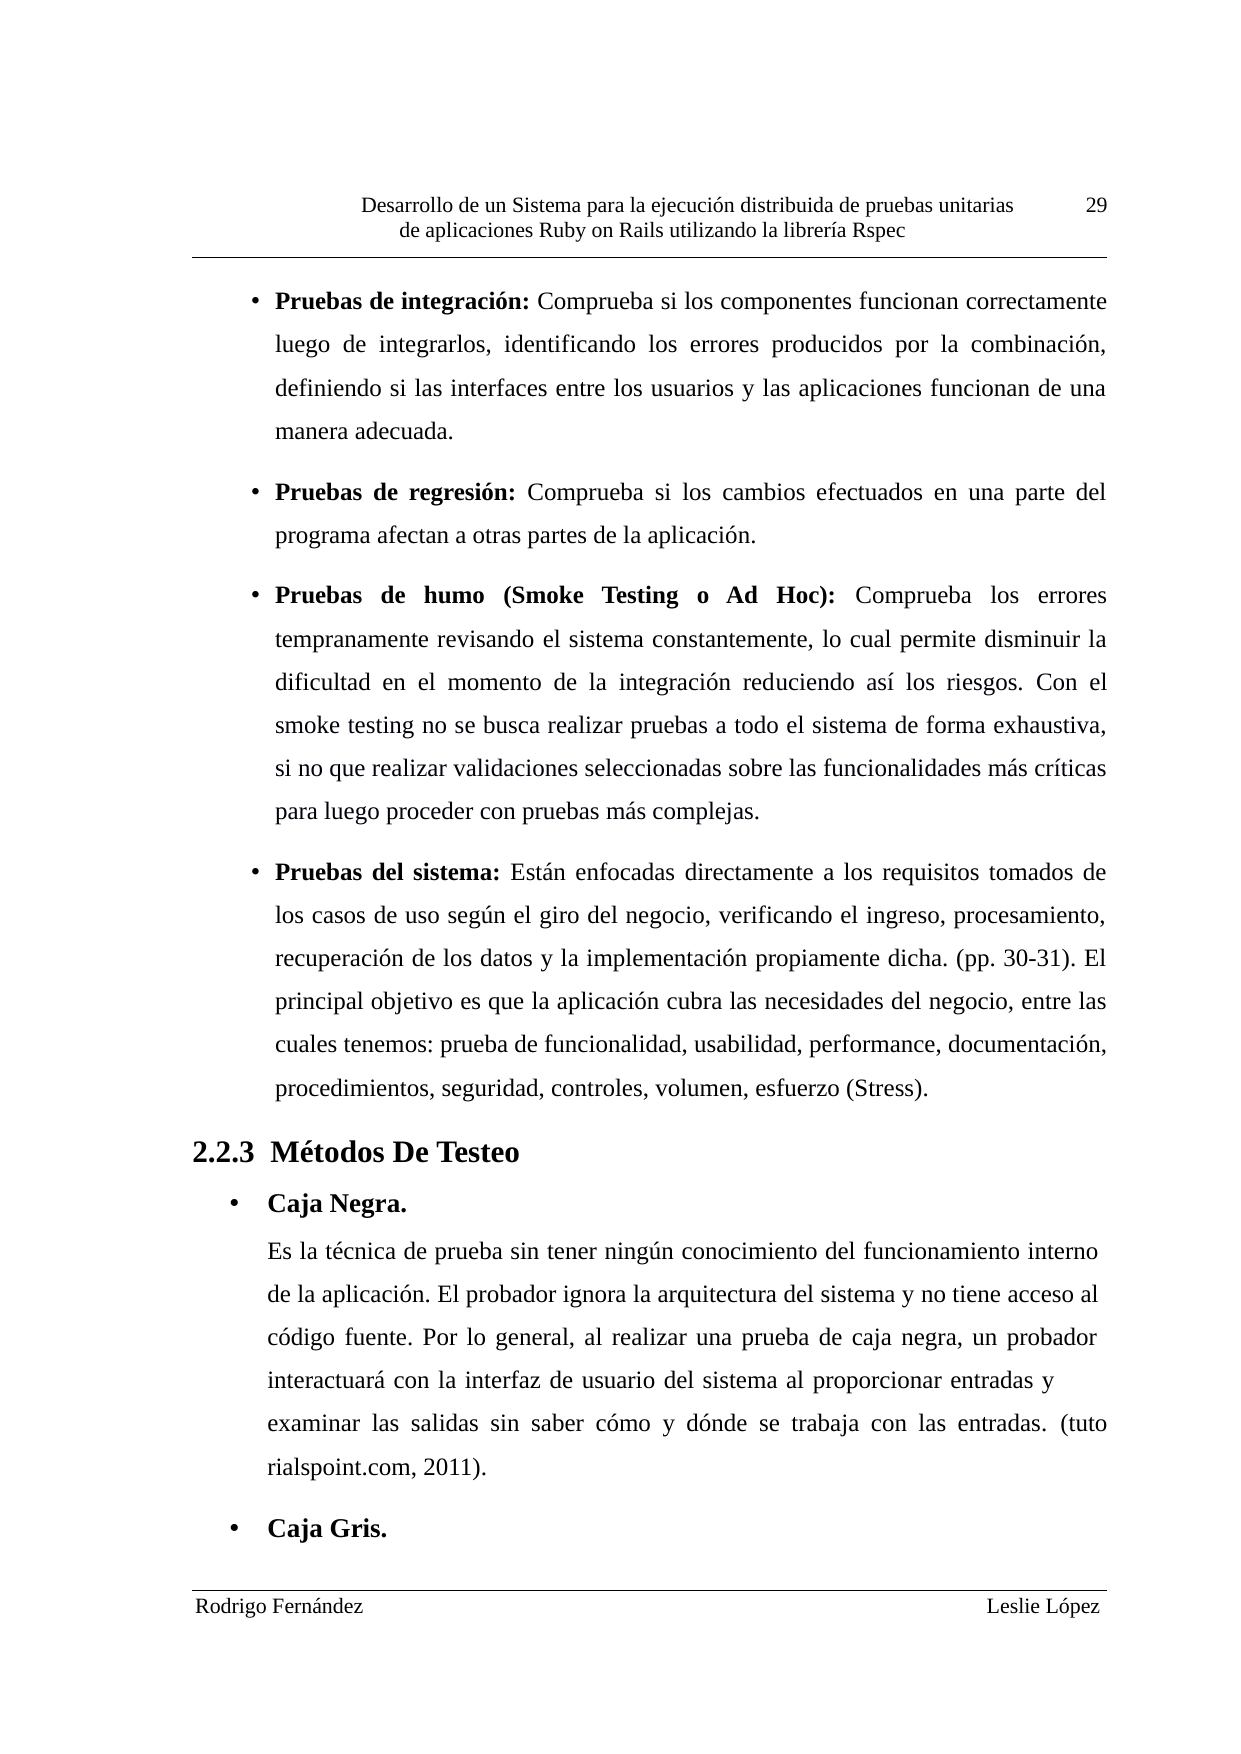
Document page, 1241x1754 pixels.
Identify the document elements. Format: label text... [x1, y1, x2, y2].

subtitle Métodos de testeo [192, 1133, 1107, 1169]
list Caja Gris. [229, 1512, 1107, 1544]
list Pruebas de regresión: Comprueba si los cambios efectuados en una parte del programa afectan a otras partes de la aplicación. [251, 477, 1107, 548]
list Pruebas del sistema: Están enfocadas directamente a los requisitos tomados de los casos de uso según el giro del negocio, verificando el ingreso, procesamiento, recuperación de los datos y la implementación propiamente dicha. (pp. 30-31). El principal objetivo es que la aplicación cubra las necesidades del negocio, entre las cuales tenemos: prueba de funcionalidad, usabilidad, performance, documentación, procedimientos, seguridad, controles, volumen, esfuerzo (Stress). [251, 857, 1107, 1101]
list Caja Negra. [229, 1187, 1107, 1218]
list Pruebas de integración: Comprueba si los componentes funcionan correctamente luego de integrarlos, identificando los errores producidos por la combinación, definiendo si las interfaces entre los usuarios y las aplicaciones funcionan de una manera adecuada. [251, 286, 1107, 444]
list Pruebas de humo (Smoke Testing o Ad Hoc): Comprueba los errores tempranamente revisando el sistema constantemente, lo cual permite disminuir la dificultad en el momento de la integración reduciendo así los riesgos. Con el smoke testing no se busca realizar pruebas a todo el sistema de forma exhaustiva, si no que realizar validaciones seleccionadas sobre las funcionalidades más críticas para luego proceder con pruebas más complejas. [251, 581, 1107, 825]
text Es la técnica de prueba sin tener ningún conocimiento del funcionamiento interno de la aplicación. El probador ignora la arquitectura del sistema y no tiene acceso al código fuente. Por lo general, al realizar una prueba de caja negra, un probador interactuará con la interfaz de usuario del sistema al proporcionar entradas y examinar las salidas sin saber cómo y dónde se trabaja con las entradas. (tuto rialspoint.com, 2011).⁠ [192, 1236, 1107, 1480]
